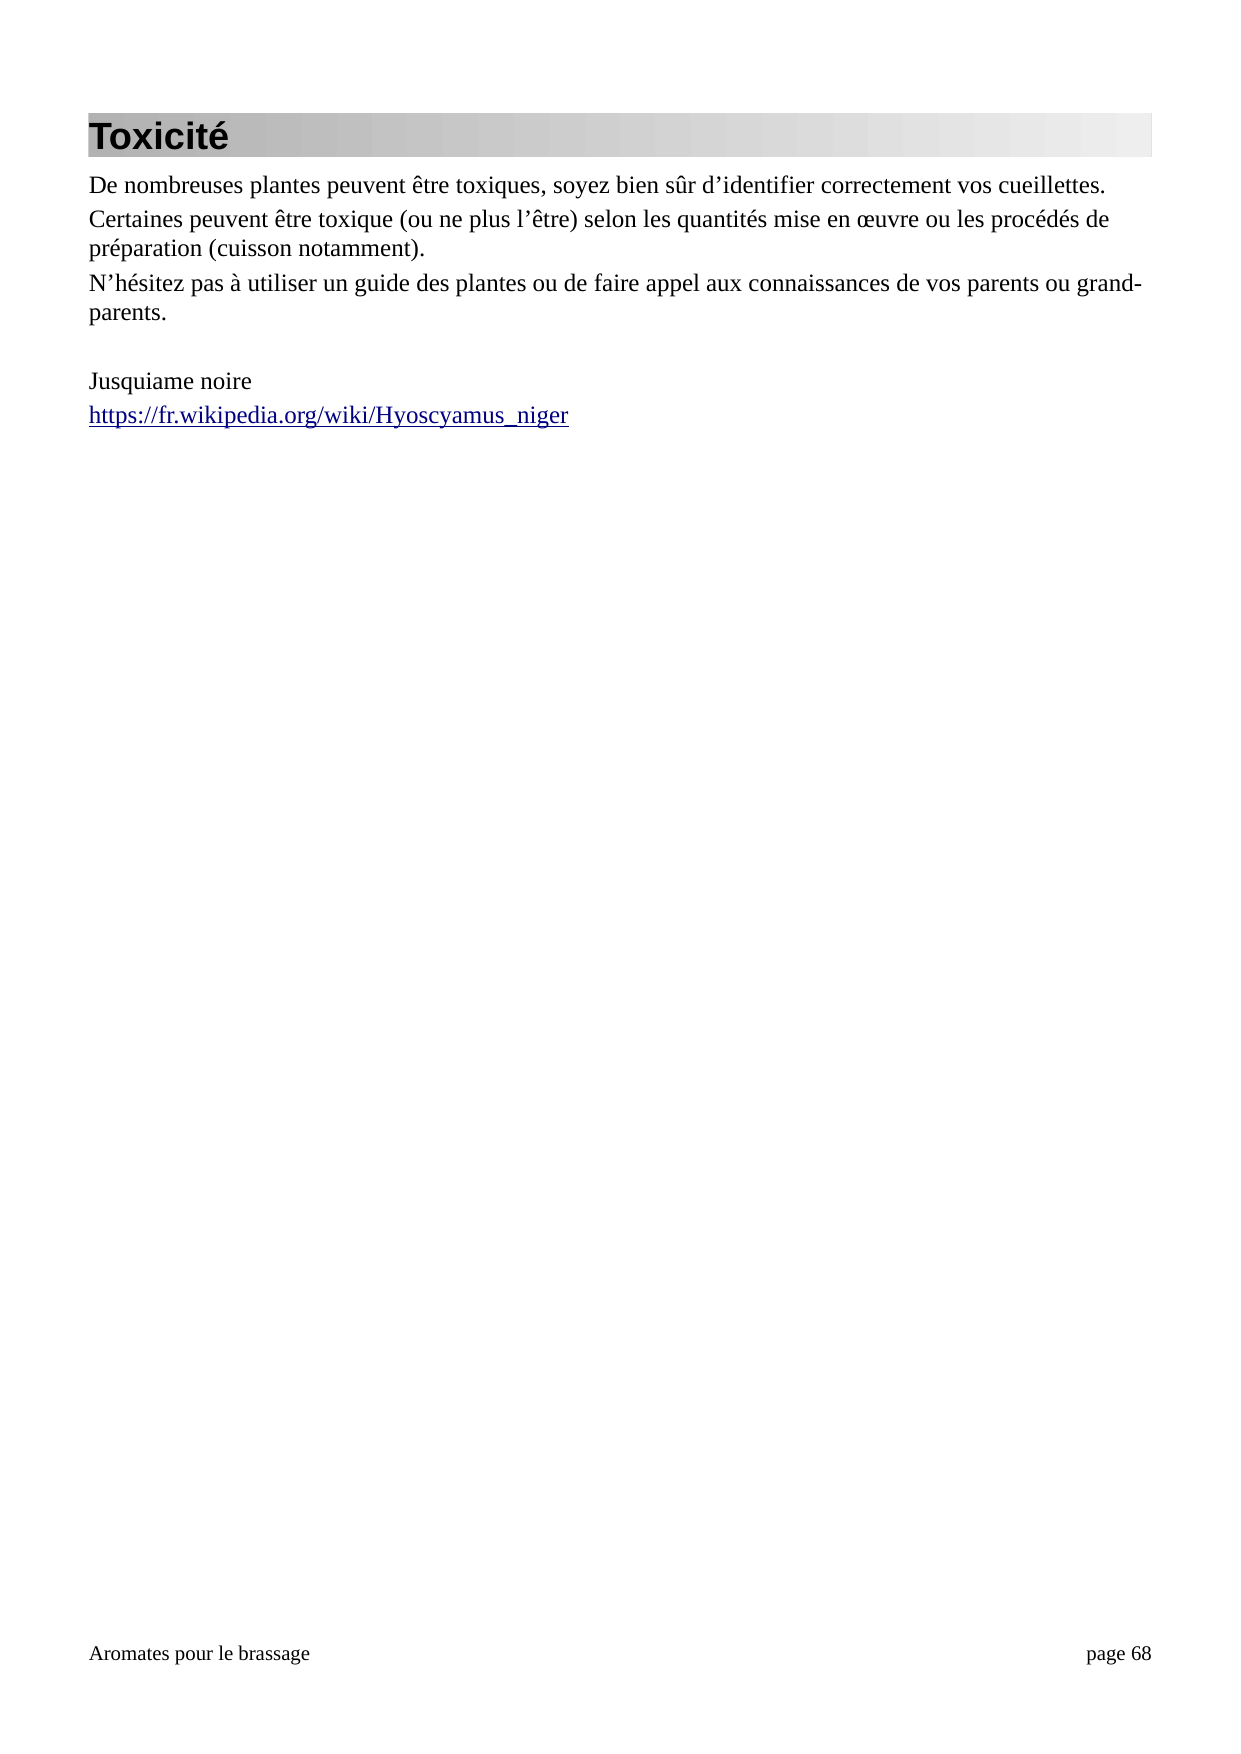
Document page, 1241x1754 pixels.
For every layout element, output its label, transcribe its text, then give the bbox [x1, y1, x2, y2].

subtitle Toxicité [88, 113, 1152, 157]
text N’hésitez pas à utiliser un guide des plantes ou de faire appel aux connaissances de vos parents ou grand-parents. [88, 268, 1152, 325]
text Certaines peuvent être toxique (ou ne plus l’être) selon les quantités mise en œuvre ou les procédés de préparation (cuisson notamment). [88, 204, 1152, 262]
text De nombreuses plantes peuvent être toxiques, soyez bien sûr d’identifier correctement vos cueillettes. [88, 170, 1152, 198]
text https://fr.wikipedia.org/wiki/Hyoscyamus_niger [88, 401, 1152, 429]
text Jusquiame noire [88, 366, 1152, 395]
